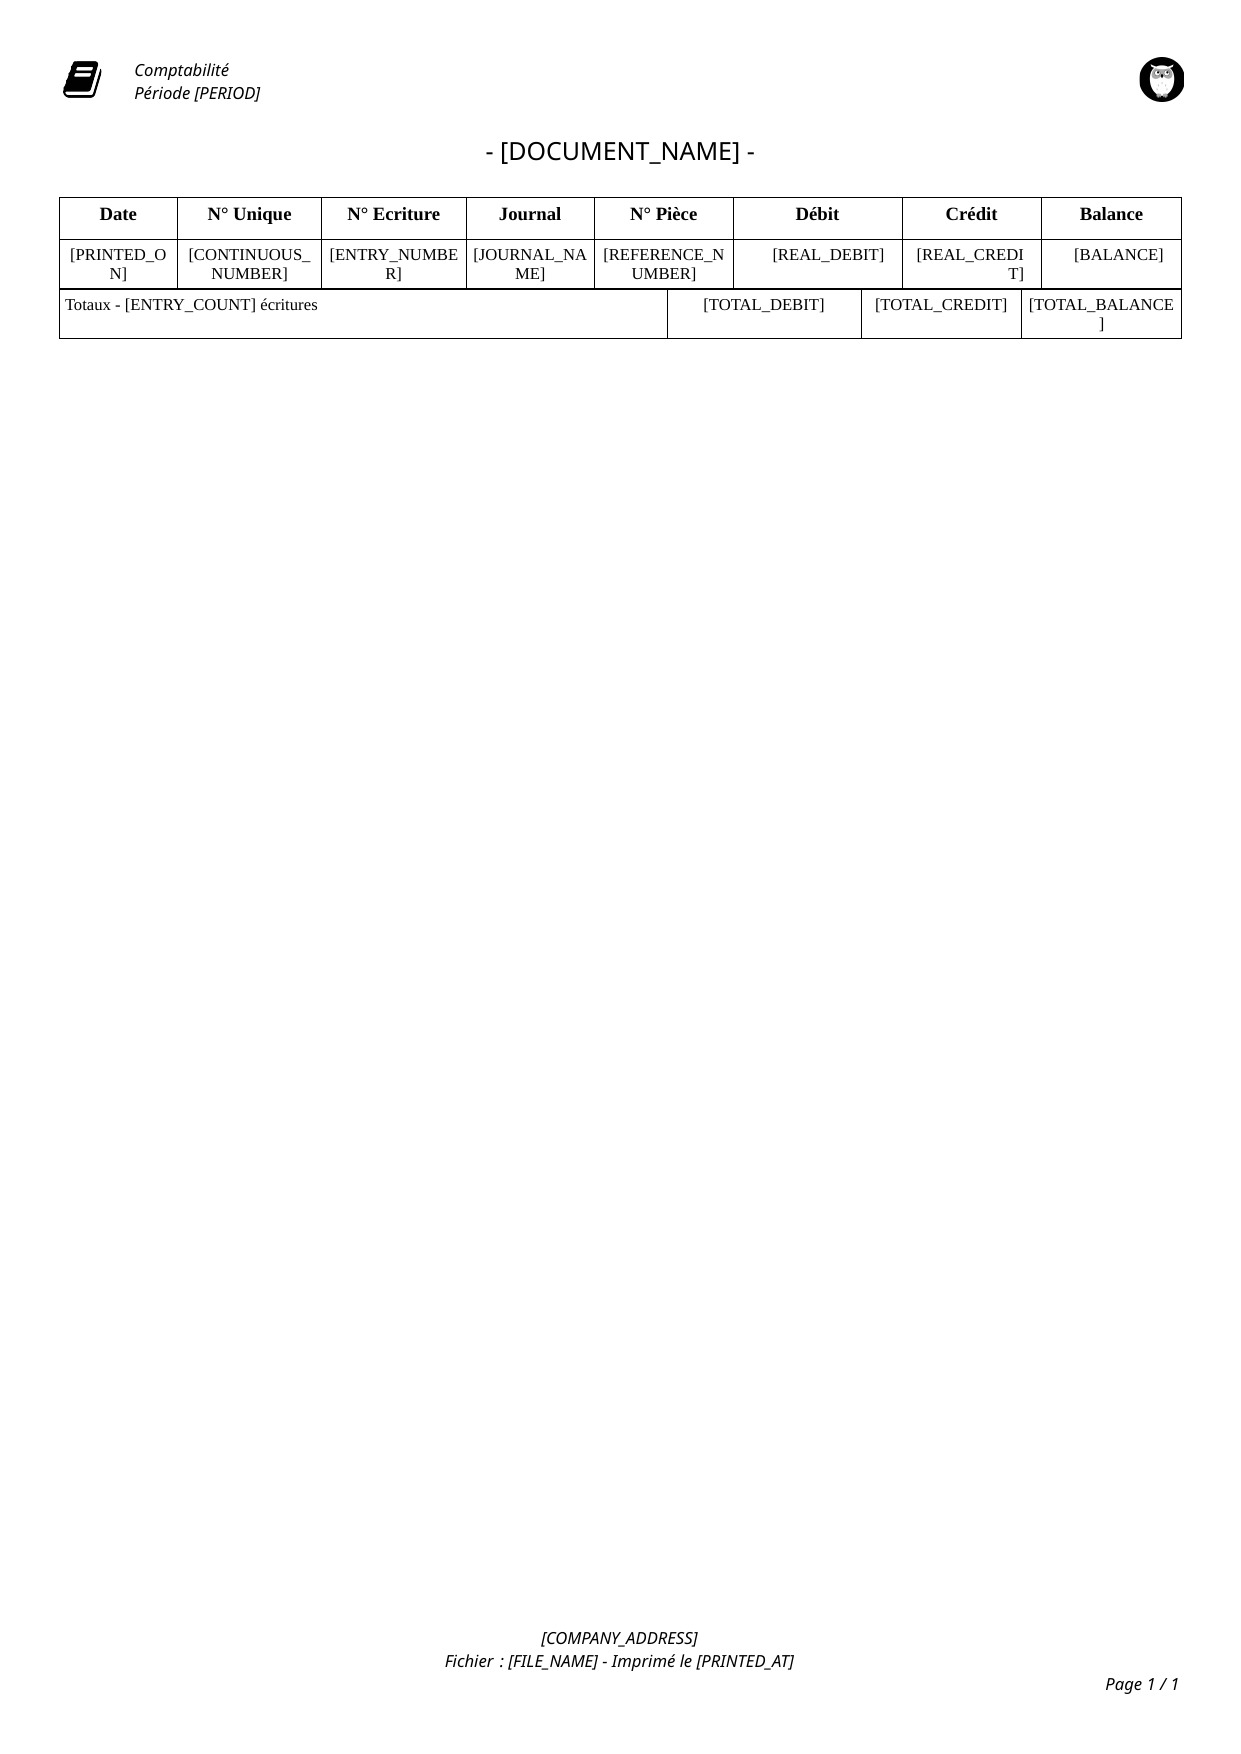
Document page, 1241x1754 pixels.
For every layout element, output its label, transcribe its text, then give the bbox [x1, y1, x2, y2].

table_header [TOTAL_BALANCE] [1022, 290, 1181, 338]
picture [1139, 57, 1184, 102]
table_cell [REAL_DEBIT] [734, 240, 902, 288]
table_header Balance [1042, 198, 1181, 238]
table_cell [BALANCE] [1042, 240, 1181, 288]
table_cell [REAL_CREDIT] [903, 240, 1041, 288]
table_cell [ENTRY_NUMBER] [322, 240, 466, 288]
picture [63, 58, 102, 101]
table_header Journal [467, 198, 594, 238]
table_header Totaux - [ENTRY_COUNT] écritures [60, 290, 667, 338]
table_header [TOTAL_CREDIT] [862, 290, 1021, 338]
table_header N° Ecriture [322, 198, 466, 238]
table_cell [CONTINUOUS_NUMBER] [178, 240, 321, 288]
table_header N° Unique [178, 198, 321, 238]
text - [DOCUMENT_NAME] - [59, 134, 1181, 168]
table_header Crédit [903, 198, 1041, 238]
table_header Débit [734, 198, 902, 238]
table_header N° Pièce [595, 198, 733, 238]
table_header Date [60, 198, 177, 238]
table_cell [PRINTED_ON] [60, 240, 177, 288]
table_cell [JOURNAL_NAME] [467, 240, 594, 288]
table_header [TOTAL_DEBIT] [668, 290, 861, 338]
table_cell [REFERENCE_NUMBER] [595, 240, 733, 288]
